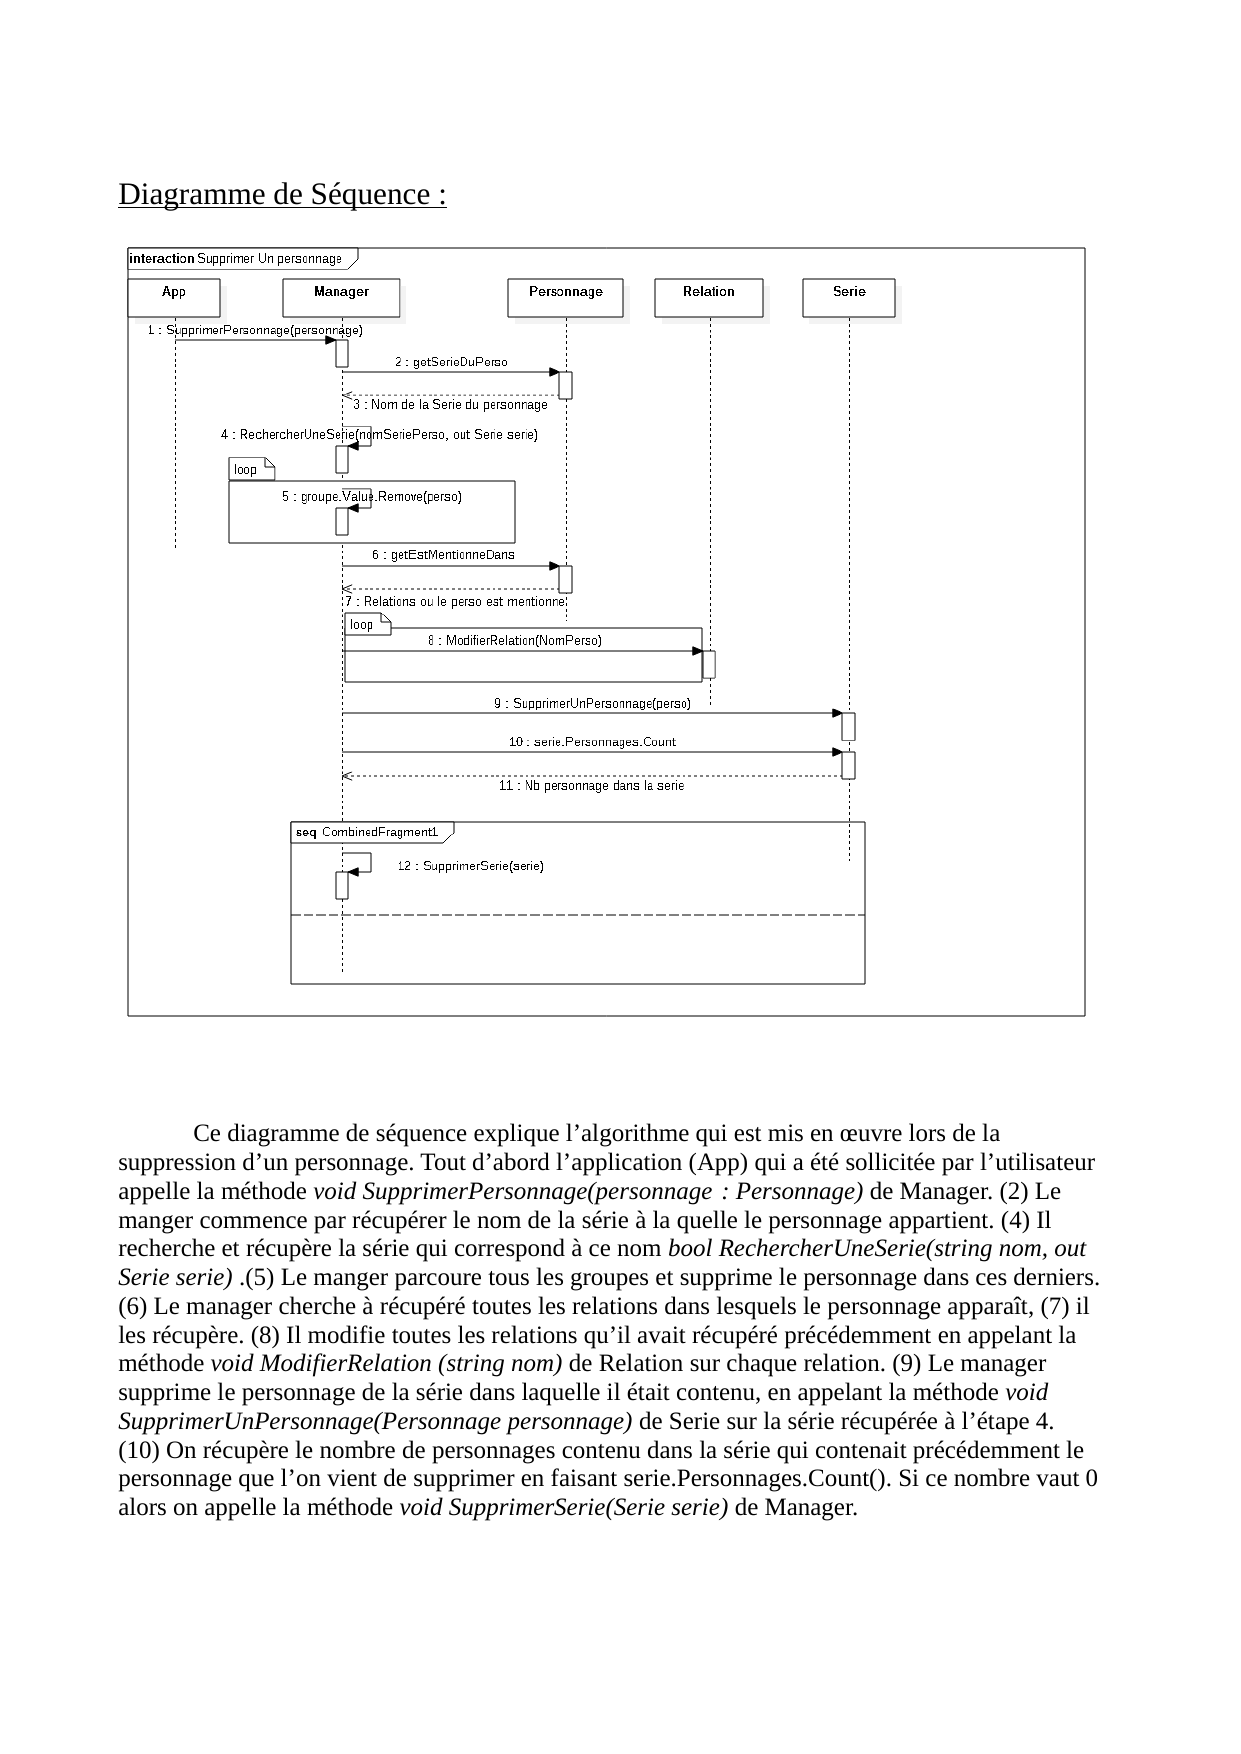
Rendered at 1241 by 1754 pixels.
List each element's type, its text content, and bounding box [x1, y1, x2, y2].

text (10) On récupère le nombre de personnages contenu dans la série qui contenait précédemment le personnage que l’on vient de supprimer en faisant serie.Personnages.Count(). Si ce nombre vaut 0 alors on appelle la méthode void SupprimerSerie(Serie serie) de Manager. [118, 1435, 1122, 1521]
text Diagramme de Séquence : [118, 176, 1122, 212]
picture [118, 238, 1123, 1054]
text Ce diagramme de séquence explique l’algorithme qui est mis en œuvre lors de la suppression d’un personnage. Tout d’abord l’application (App) qui a été sollicitée par l’utilisateur appelle la méthode void SupprimerPersonnage(personnage : Personnage) de Manager. (2) Le manger commence par récupérer le nom de la série à la quelle le personnage appartient. (4) Il recherche et récupère la série qui correspond à ce nom bool RechercherUneSerie(string nom, out Serie serie) .(5) Le manger parcoure tous les groupes et supprime le personnage dans ces derniers. (6) Le manager cherche à récupéré toutes les relations dans lesquels le personnage apparaît, (7) il les récupère. (8) Il modifie toutes les relations qu’il avait récupéré précédemment en appelant la méthode void ModifierRelation (string nom) de Relation sur chaque relation. (9) Le manager supprime le personnage de la série dans laquelle il était contenu, en appelant la méthode void SupprimerUnPersonnage(Personnage personnage) de Serie sur la série récupérée à l’étape 4. [118, 1118, 1122, 1435]
